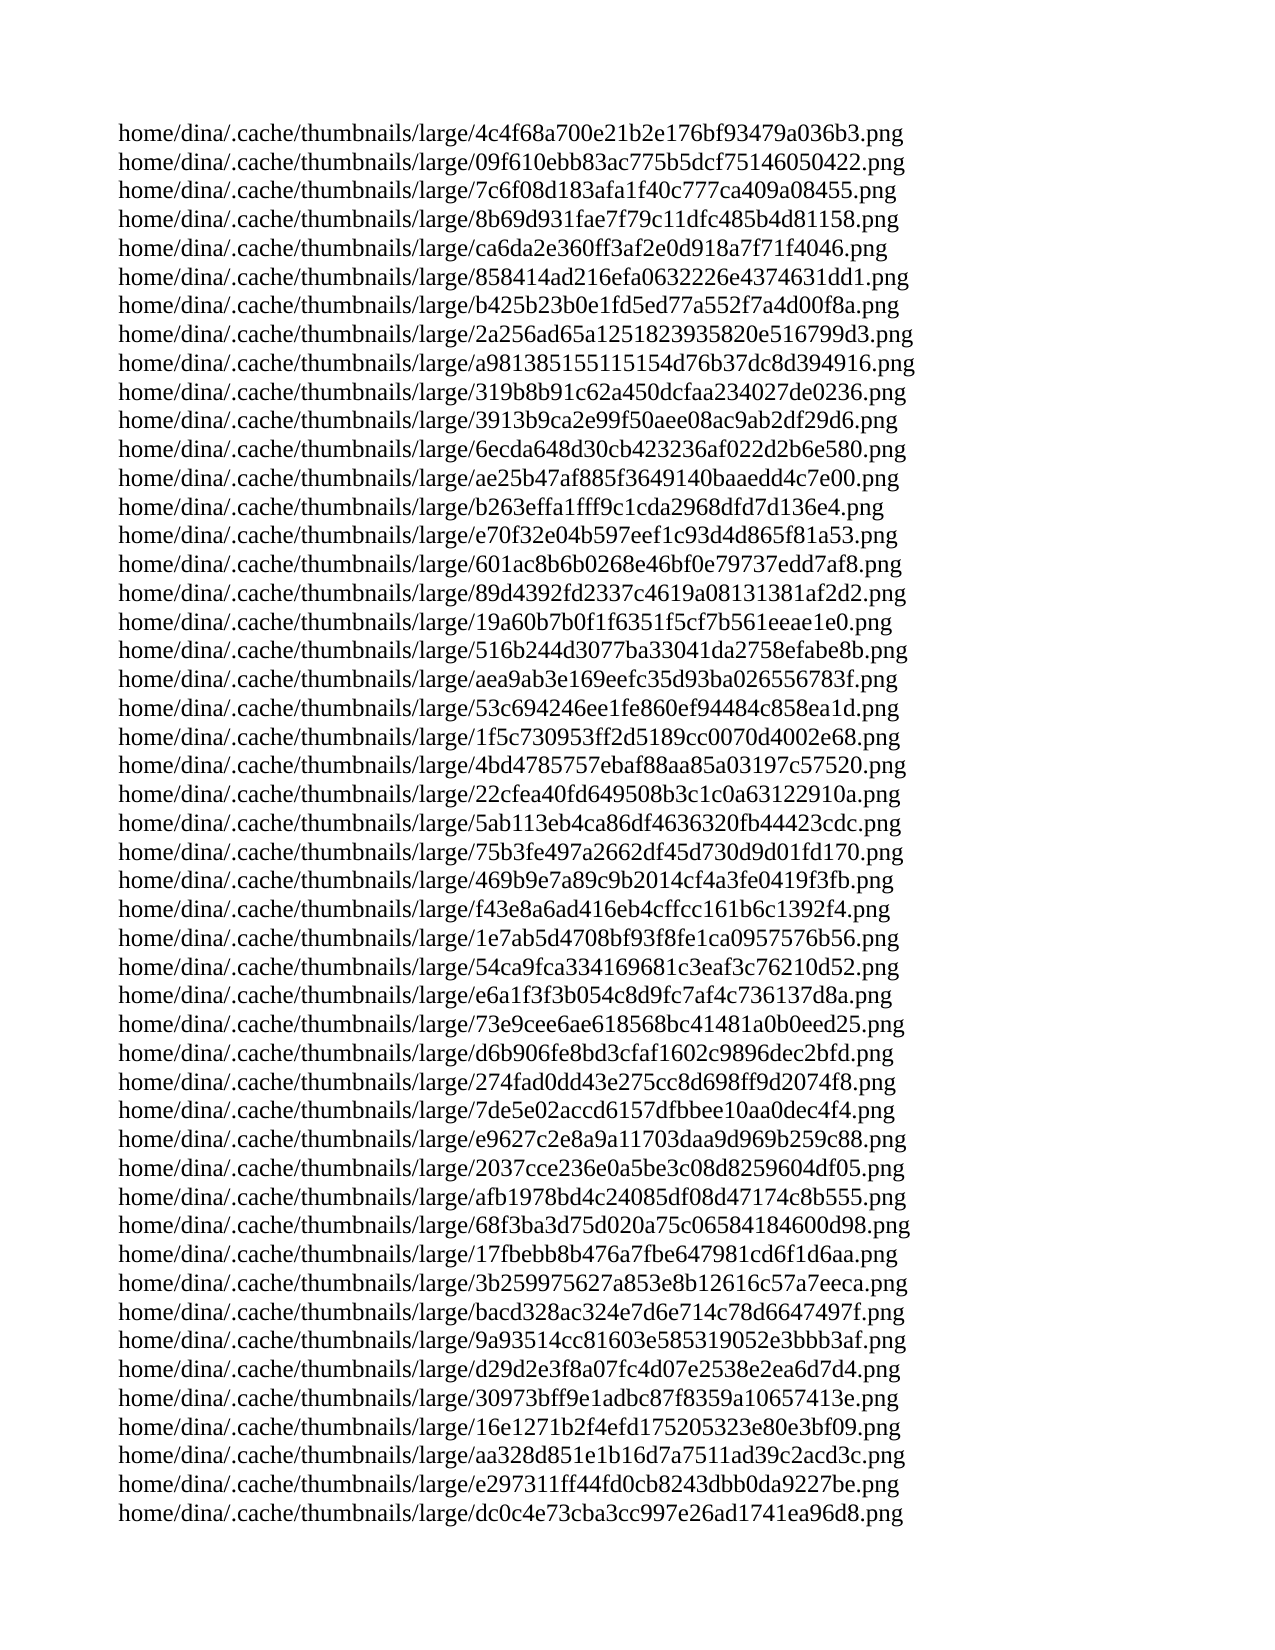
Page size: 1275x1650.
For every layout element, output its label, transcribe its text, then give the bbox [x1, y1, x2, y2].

text home/dina/.cache/thumbnails/large/3b259975627a853e8b12616c57a7eeca.png [118, 1268, 1157, 1297]
text home/dina/.cache/thumbnails/large/516b244d3077ba33041da2758efabe8b.png [118, 636, 1157, 664]
text home/dina/.cache/thumbnails/large/858414ad216efa0632226e4374631dd1.png [118, 262, 1157, 291]
text home/dina/.cache/thumbnails/large/601ac8b6b0268e46bf0e79737edd7af8.png [118, 549, 1157, 578]
text home/dina/.cache/thumbnails/large/3913b9ca2e99f50aee08ac9ab2df29d6.png [118, 406, 1157, 434]
text home/dina/.cache/thumbnails/large/7de5e02accd6157dfbbee10aa0dec4f4.png [118, 1096, 1157, 1124]
text home/dina/.cache/thumbnails/large/b263effa1fff9c1cda2968dfd7d136e4.png [118, 492, 1157, 521]
text home/dina/.cache/thumbnails/large/53c694246ee1fe860ef94484c858ea1d.png [118, 693, 1157, 722]
text home/dina/.cache/thumbnails/large/dc0c4e73cba3cc997e26ad1741ea96d8.png [118, 1498, 1157, 1527]
text home/dina/.cache/thumbnails/large/e297311ff44fd0cb8243dbb0da9227be.png [118, 1469, 1157, 1498]
text home/dina/.cache/thumbnails/large/6ecda648d30cb423236af022d2b6e580.png [118, 434, 1157, 463]
text home/dina/.cache/thumbnails/large/89d4392fd2337c4619a08131381af2d2.png [118, 578, 1157, 607]
text home/dina/.cache/thumbnails/large/e9627c2e8a9a11703daa9d969b259c88.png [118, 1124, 1157, 1153]
text home/dina/.cache/thumbnails/large/9a93514cc81603e585319052e3bbb3af.png [118, 1326, 1157, 1354]
text home/dina/.cache/thumbnails/large/d6b906fe8bd3cfaf1602c9896dec2bfd.png [118, 1038, 1157, 1067]
text home/dina/.cache/thumbnails/large/b425b23b0e1fd5ed77a552f7a4d00f8a.png [118, 291, 1157, 319]
text home/dina/.cache/thumbnails/large/aa328d851e1b16d7a7511ad39c2acd3c.png [118, 1441, 1157, 1469]
text home/dina/.cache/thumbnails/large/5ab113eb4ca86df4636320fb44423cdc.png [118, 808, 1157, 837]
text home/dina/.cache/thumbnails/large/54ca9fca334169681c3eaf3c76210d52.png [118, 952, 1157, 981]
text home/dina/.cache/thumbnails/large/75b3fe497a2662df45d730d9d01fd170.png [118, 837, 1157, 866]
text home/dina/.cache/thumbnails/large/e6a1f3f3b054c8d9fc7af4c736137d8a.png [118, 981, 1157, 1009]
text home/dina/.cache/thumbnails/large/ca6da2e360ff3af2e0d918a7f71f4046.png [118, 233, 1157, 262]
text home/dina/.cache/thumbnails/large/7c6f08d183afa1f40c777ca409a08455.png [118, 176, 1157, 204]
text home/dina/.cache/thumbnails/large/e70f32e04b597eef1c93d4d865f81a53.png [118, 521, 1157, 549]
text home/dina/.cache/thumbnails/large/1e7ab5d4708bf93f8fe1ca0957576b56.png [118, 923, 1157, 952]
text home/dina/.cache/thumbnails/large/19a60b7b0f1f6351f5cf7b561eeae1e0.png [118, 607, 1157, 636]
text home/dina/.cache/thumbnails/large/09f610ebb83ac775b5dcf75146050422.png [118, 147, 1157, 176]
text home/dina/.cache/thumbnails/large/16e1271b2f4efd175205323e80e3bf09.png [118, 1412, 1157, 1441]
text home/dina/.cache/thumbnails/large/8b69d931fae7f79c11dfc485b4d81158.png [118, 204, 1157, 233]
text home/dina/.cache/thumbnails/large/274fad0dd43e275cc8d698ff9d2074f8.png [118, 1067, 1157, 1096]
text home/dina/.cache/thumbnails/large/22cfea40fd649508b3c1c0a63122910a.png [118, 779, 1157, 808]
text home/dina/.cache/thumbnails/large/f43e8a6ad416eb4cffcc161b6c1392f4.png [118, 894, 1157, 923]
text home/dina/.cache/thumbnails/large/bacd328ac324e7d6e714c78d6647497f.png [118, 1297, 1157, 1326]
text home/dina/.cache/thumbnails/large/aea9ab3e169eefc35d93ba026556783f.png [118, 664, 1157, 693]
text home/dina/.cache/thumbnails/large/4bd4785757ebaf88aa85a03197c57520.png [118, 751, 1157, 779]
text home/dina/.cache/thumbnails/large/2037cce236e0a5be3c08d8259604df05.png [118, 1153, 1157, 1182]
text home/dina/.cache/thumbnails/large/afb1978bd4c24085df08d47174c8b555.png [118, 1182, 1157, 1211]
text home/dina/.cache/thumbnails/large/d29d2e3f8a07fc4d07e2538e2ea6d7d4.png [118, 1354, 1157, 1383]
text home/dina/.cache/thumbnails/large/4c4f68a700e21b2e176bf93479a036b3.png [118, 118, 1157, 147]
text home/dina/.cache/thumbnails/large/2a256ad65a1251823935820e516799d3.png [118, 319, 1157, 348]
text home/dina/.cache/thumbnails/large/1f5c730953ff2d5189cc0070d4002e68.png [118, 722, 1157, 751]
text home/dina/.cache/thumbnails/large/a981385155115154d76b37dc8d394916.png [118, 348, 1157, 377]
text home/dina/.cache/thumbnails/large/30973bff9e1adbc87f8359a10657413e.png [118, 1383, 1157, 1412]
text home/dina/.cache/thumbnails/large/17fbebb8b476a7fbe647981cd6f1d6aa.png [118, 1239, 1157, 1268]
text home/dina/.cache/thumbnails/large/73e9cee6ae618568bc41481a0b0eed25.png [118, 1009, 1157, 1038]
text home/dina/.cache/thumbnails/large/469b9e7a89c9b2014cf4a3fe0419f3fb.png [118, 866, 1157, 894]
text home/dina/.cache/thumbnails/large/68f3ba3d75d020a75c06584184600d98.png [118, 1211, 1157, 1239]
text home/dina/.cache/thumbnails/large/ae25b47af885f3649140baaedd4c7e00.png [118, 463, 1157, 492]
text home/dina/.cache/thumbnails/large/319b8b91c62a450dcfaa234027de0236.png [118, 377, 1157, 406]
